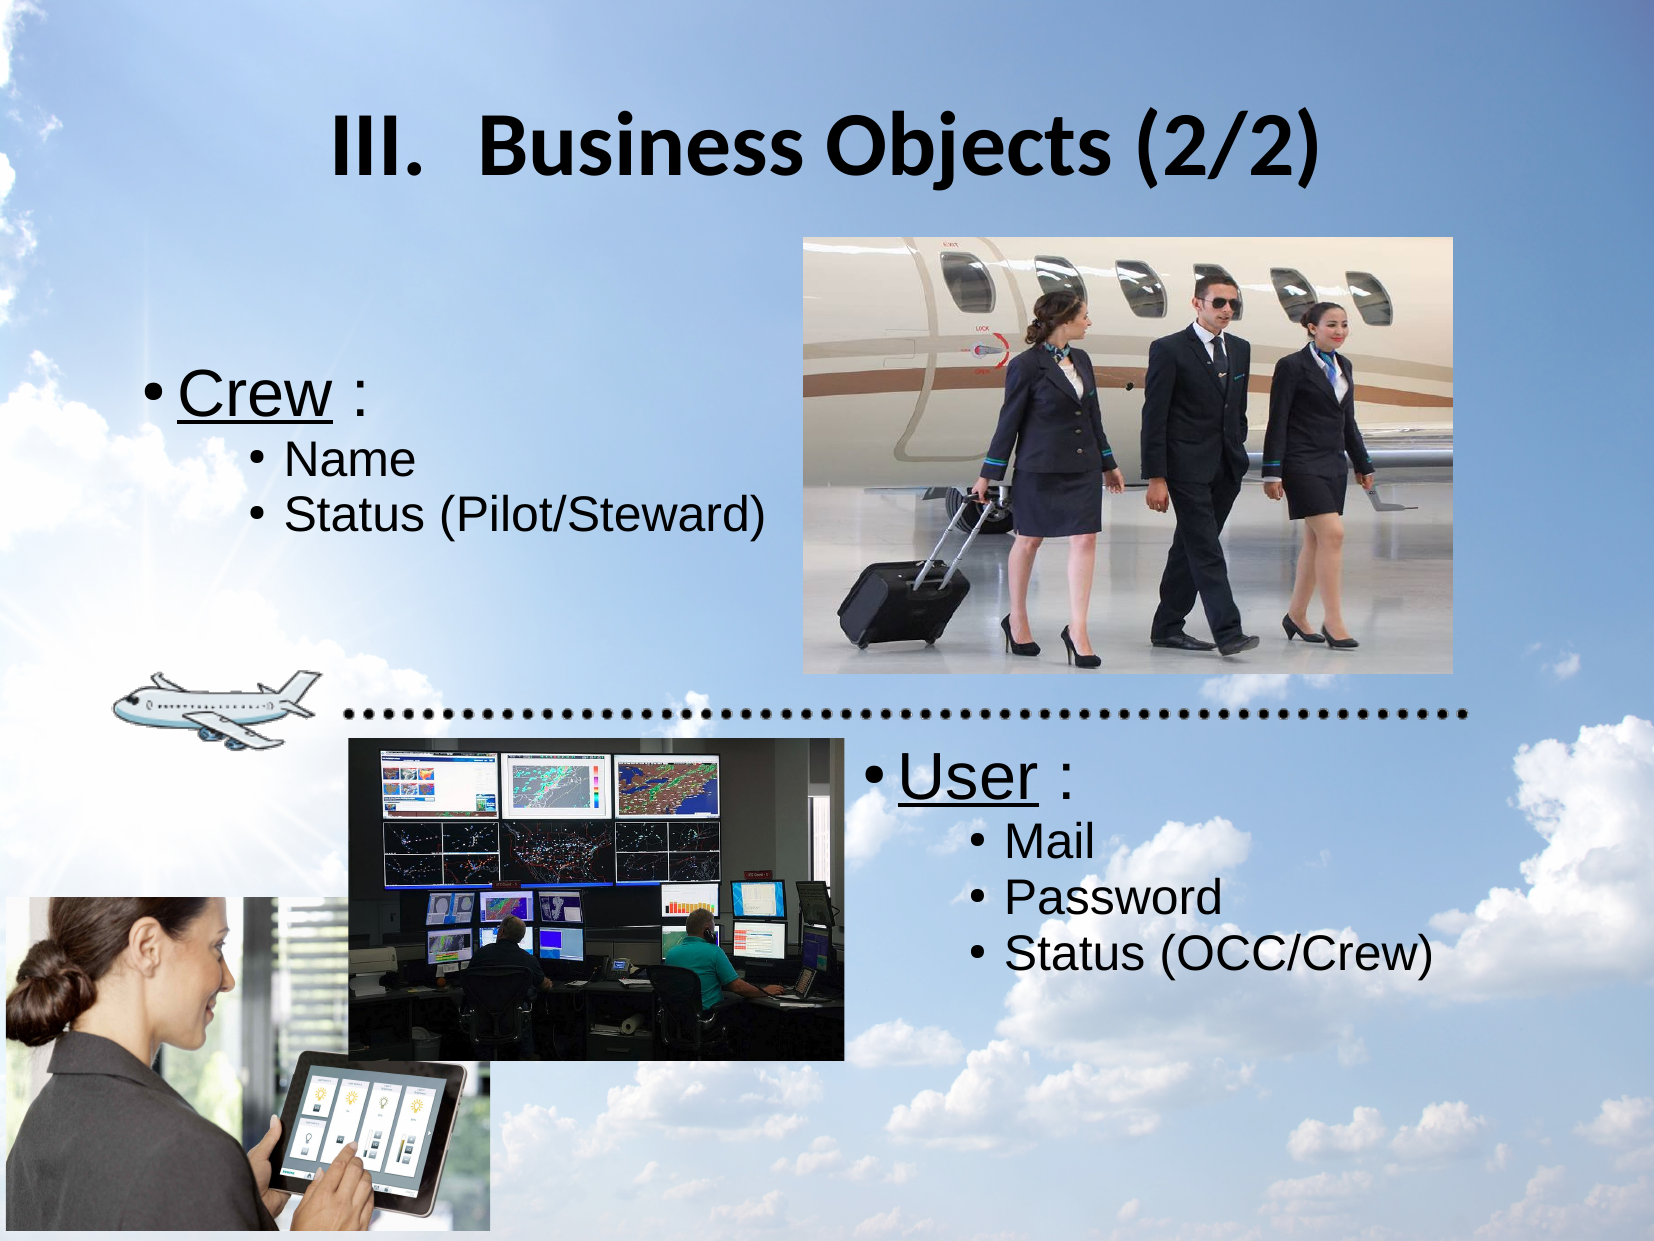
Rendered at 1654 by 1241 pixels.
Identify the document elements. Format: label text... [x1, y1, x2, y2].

title III. Business Objects (2/2) [82, 49, 1571, 257]
text_box User : Mail Password Status (OCC/Crew) [862, 283, 1595, 1102]
subtitle Crew : Name Status (Pilot/Steward) [141, 355, 803, 622]
subtitle Crew : Name Status (Pilot/Steward) [141, 792, 862, 1063]
picture [0, 0, 1654, 1241]
